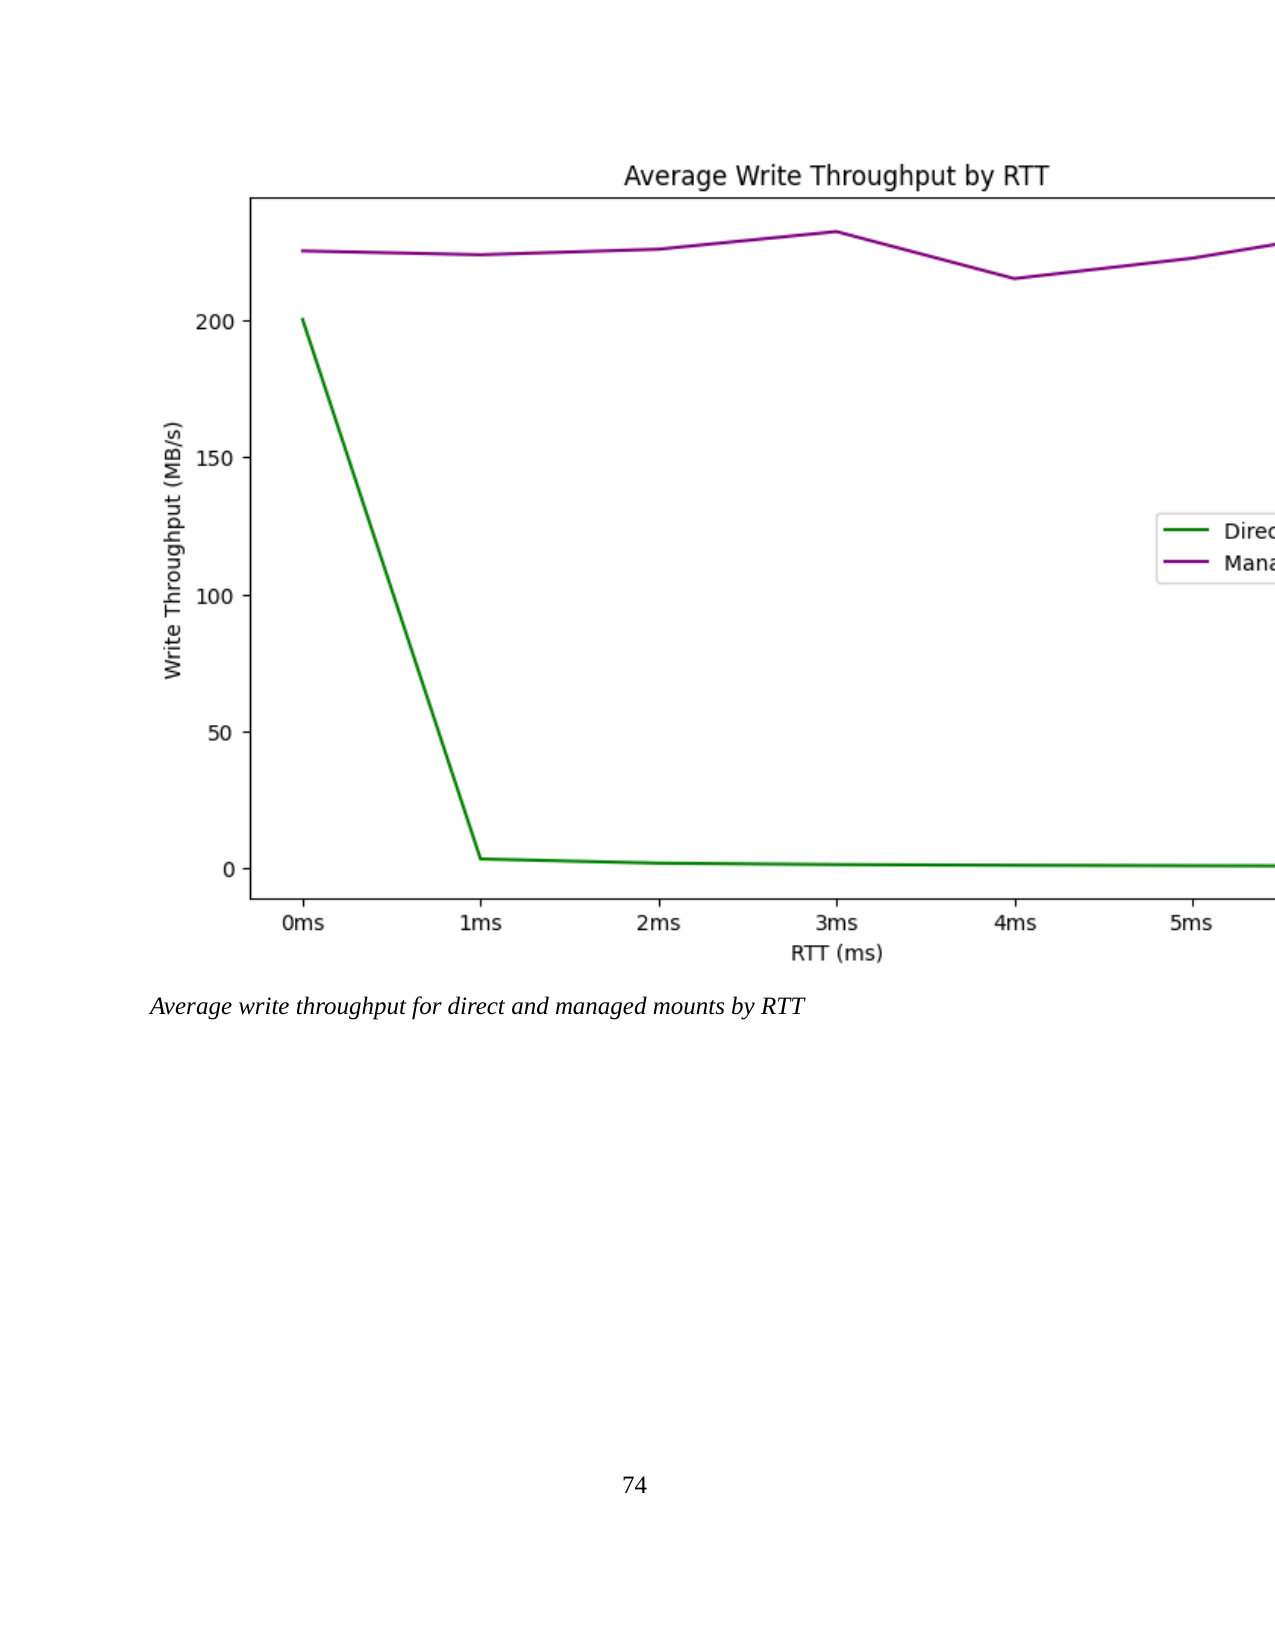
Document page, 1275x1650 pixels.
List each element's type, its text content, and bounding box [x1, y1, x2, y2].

text Average write throughput for direct and managed mounts by RTT [150, 991, 1125, 1020]
picture [150, 150, 1275, 979]
